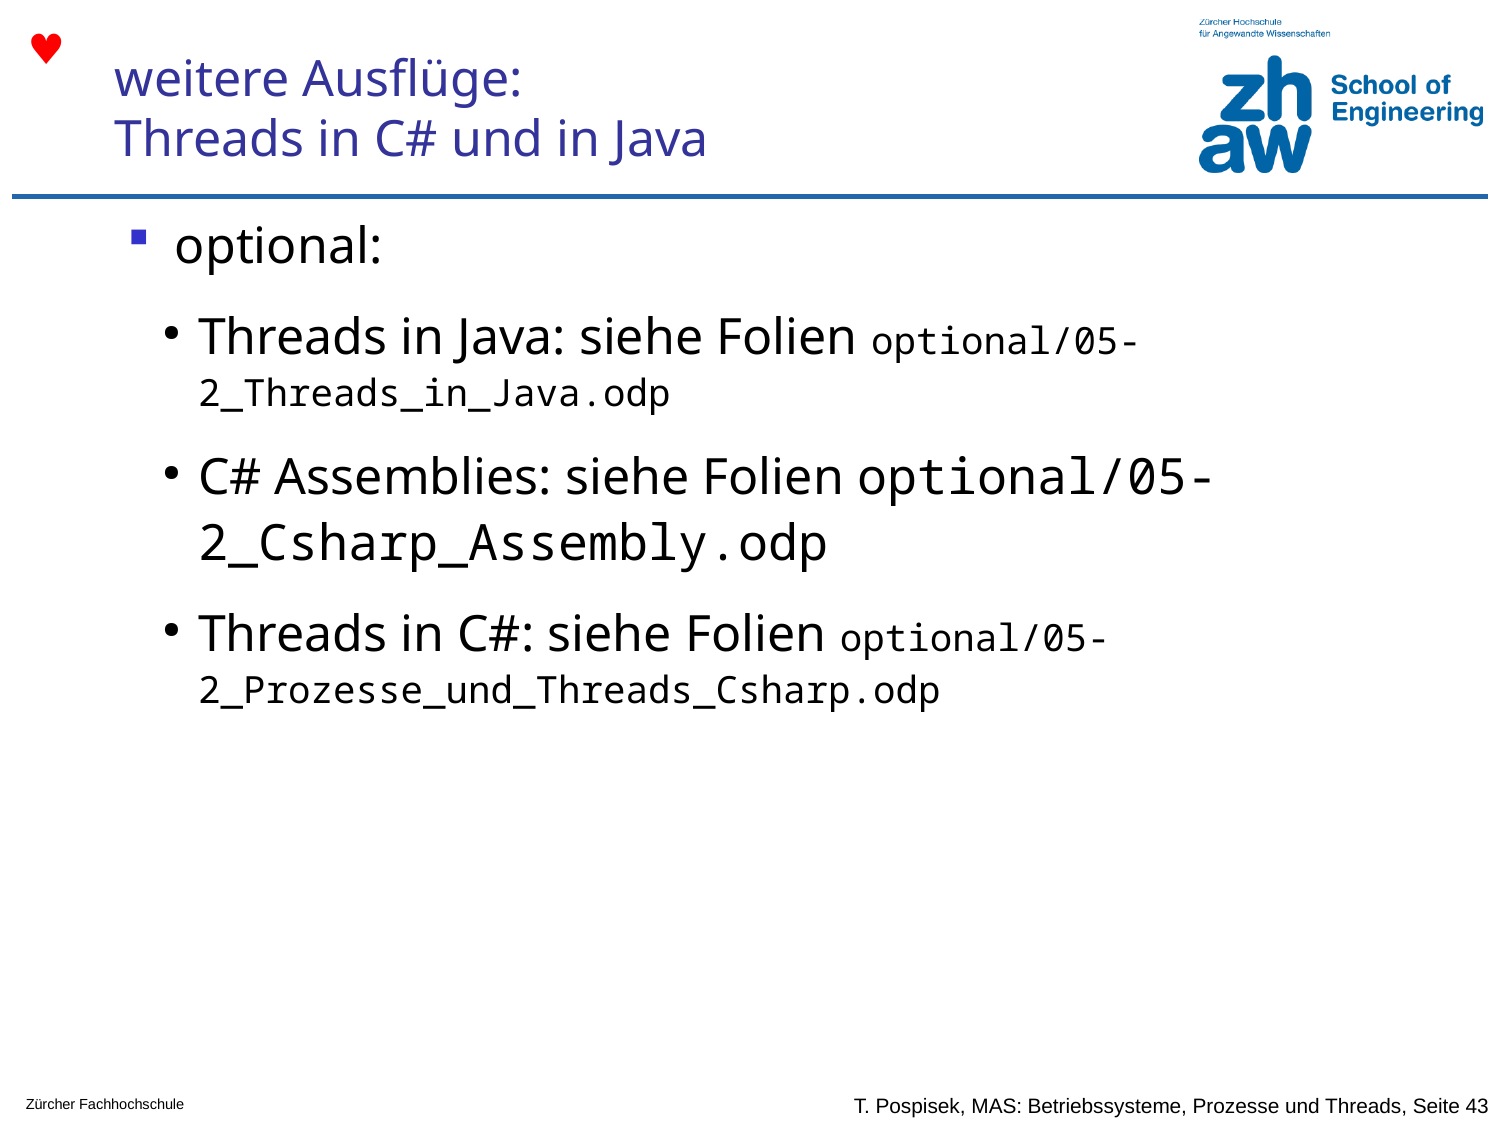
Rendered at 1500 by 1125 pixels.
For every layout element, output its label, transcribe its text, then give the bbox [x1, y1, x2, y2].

text_box optional: Threads in Java: siehe Folien optional/05-2_Threads_in_Java.odp C# Assemblies: siehe Folien optional/05-2_Csharp_Assembly.odp Threads in C#: siehe Folien optional/05-2_Prozesse_und_Threads_Csharp.odp [112, 199, 1375, 719]
picture [1199, 19, 1483, 173]
text_box ♥️ [12, 11, 95, 76]
title weitere Ausflüge: Threads in C# und in Java [99, 50, 1379, 163]
